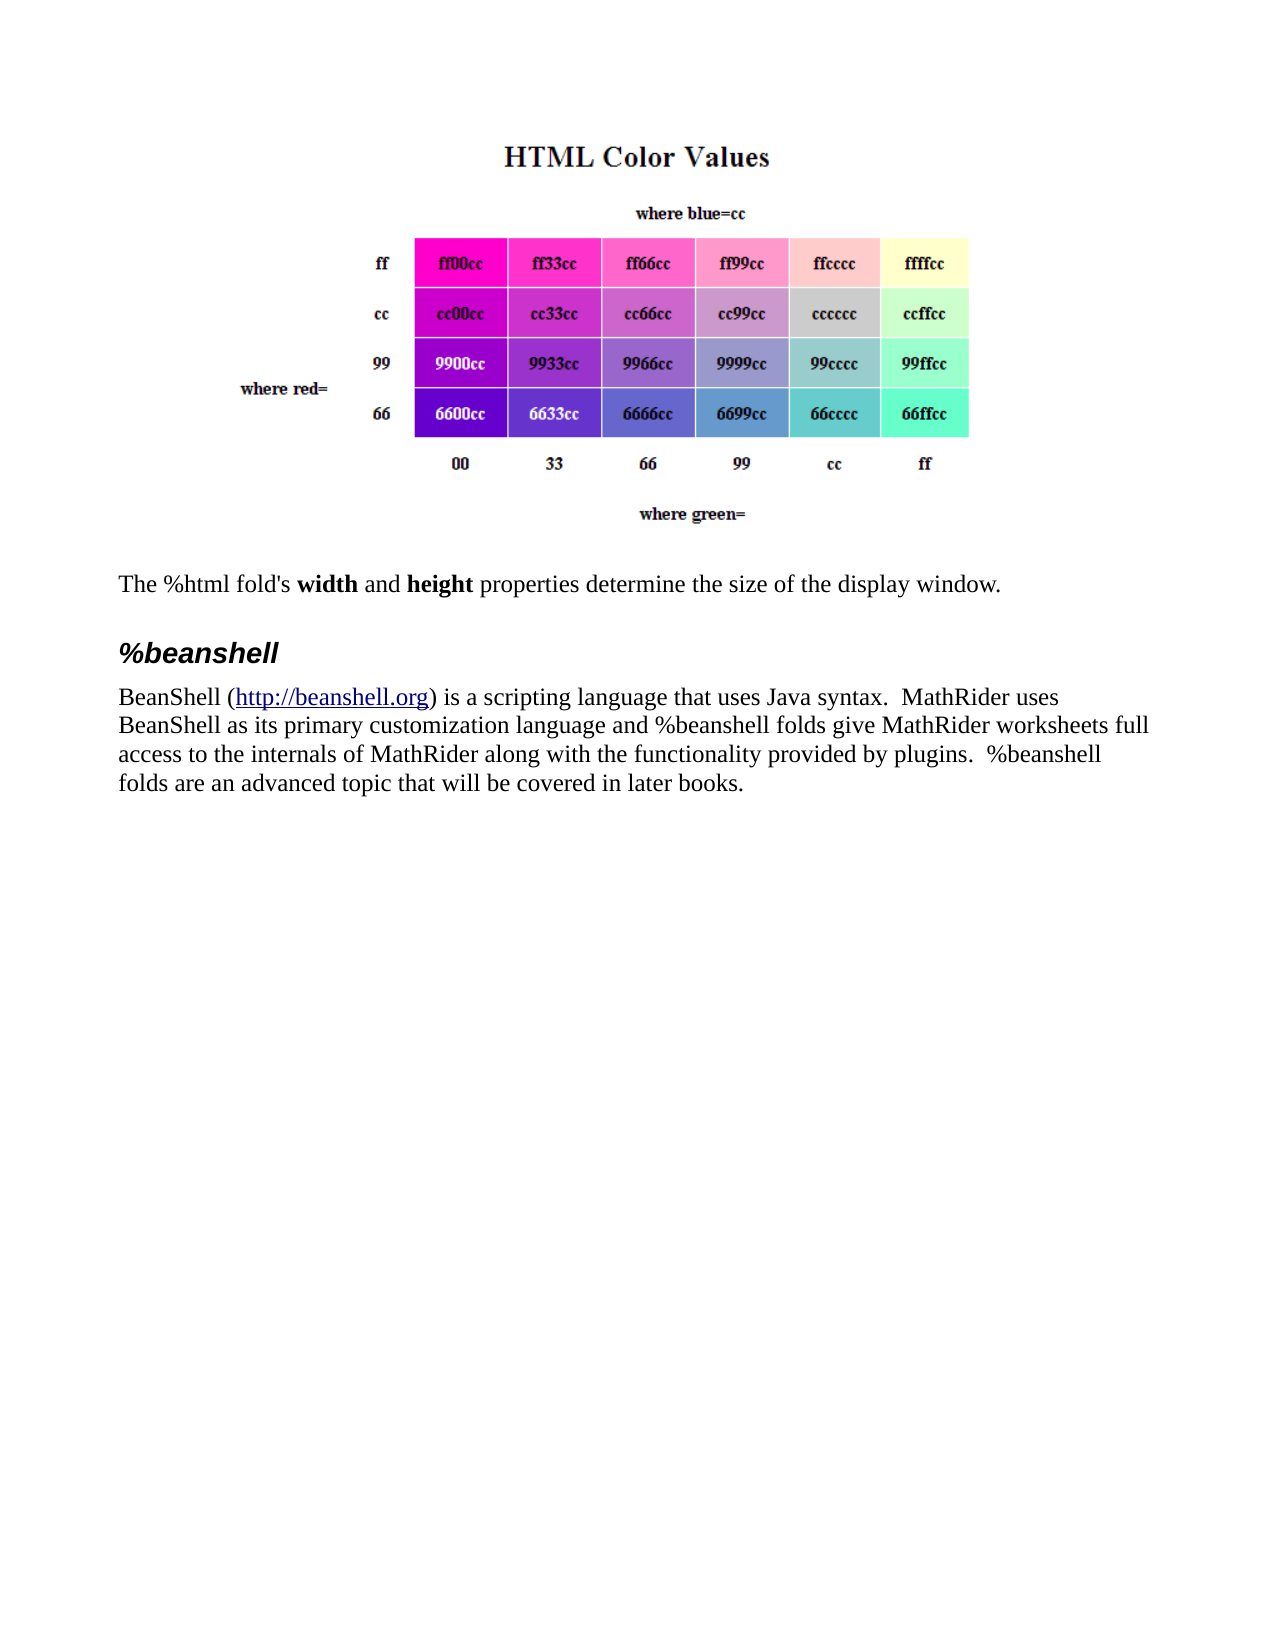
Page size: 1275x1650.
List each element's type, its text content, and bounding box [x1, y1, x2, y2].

subtitle %beanshell [118, 636, 1157, 669]
picture [216, 118, 1059, 570]
text BeanShell (http://beanshell.org) is a scripting language that uses Java syntax. MathRider uses BeanShell as its primary customization language and %beanshell folds give MathRider worksheets full access to the internals of MathRider along with the functionality provided by plugins. %beanshell folds are an advanced topic that will be covered in later books. [118, 682, 1157, 797]
text The %html fold's width and height properties determine the size of the display window. [118, 570, 1157, 598]
